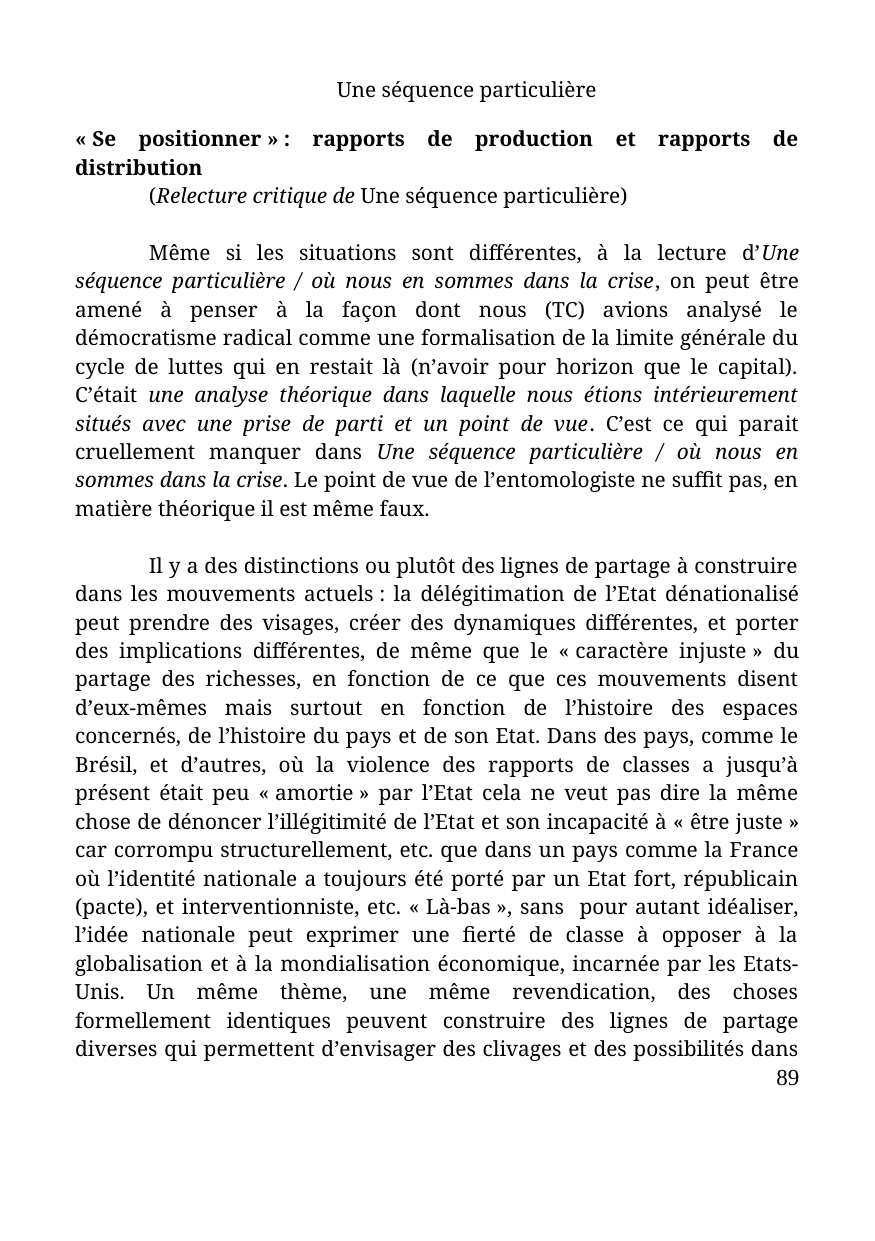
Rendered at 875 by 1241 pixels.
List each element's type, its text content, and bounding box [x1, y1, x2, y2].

text Il y a des distinctions ou plutôt des lignes de partage à construire dans les mouvements actuels : la délégitimation de l’Etat dénationalisé peut prendre des visages, créer des dynamiques différentes, et porter des implications différentes, de même que le « caractère injuste » du partage des richesses, en fonction de ce que ces mouvements disent d’eux-mêmes mais surtout en fonction de l’histoire des espaces concernés, de l’histoire du pays et de son Etat. Dans des pays, comme le Brésil, et d’autres, où la violence des rapports de classes a jusqu’à présent était peu « amortie » par l’Etat cela ne veut pas dire la même chose de dénoncer l’illégitimité de l’Etat et son incapacité à « être juste » car corrompu structurellement, etc. que dans un pays comme la France où l’identité nationale a toujours été porté par un Etat fort, républicain (pacte), et interventionniste, etc. « Là-bas », sans pour autant idéaliser, l’idée nationale peut exprimer une fierté de classe à opposer à la globalisation et à la mondialisation économique, incarnée par les Etats-Unis. Un même thème, une même revendication, des choses formellement identiques peuvent construire des lignes de partage diverses qui permettent d’envisager des clivages et des possibilités dans [75, 551, 799, 1063]
text (Relecture critique de Une séquence particulière) [75, 181, 799, 209]
text « Se positionner » : rapports de production et rapports de distribution [75, 124, 799, 181]
text Même si les situations sont différentes, à la lecture d’Une séquence particulière / où nous en sommes dans la crise, on peut être amené à penser à la façon dont nous (TC) avions analysé le démocratisme radical comme une formalisation de la limite générale du cycle de luttes qui en restait là (n’avoir pour horizon que le capital). C’était une analyse théorique dans laquelle nous étions intérieurement situés avec une prise de parti et un point de vue. C’est ce qui parait cruellement manquer dans Une séquence particulière / où nous en sommes dans la crise. Le point de vue de l’entomologiste ne suffit pas, en matière théorique il est même faux. [75, 238, 799, 522]
